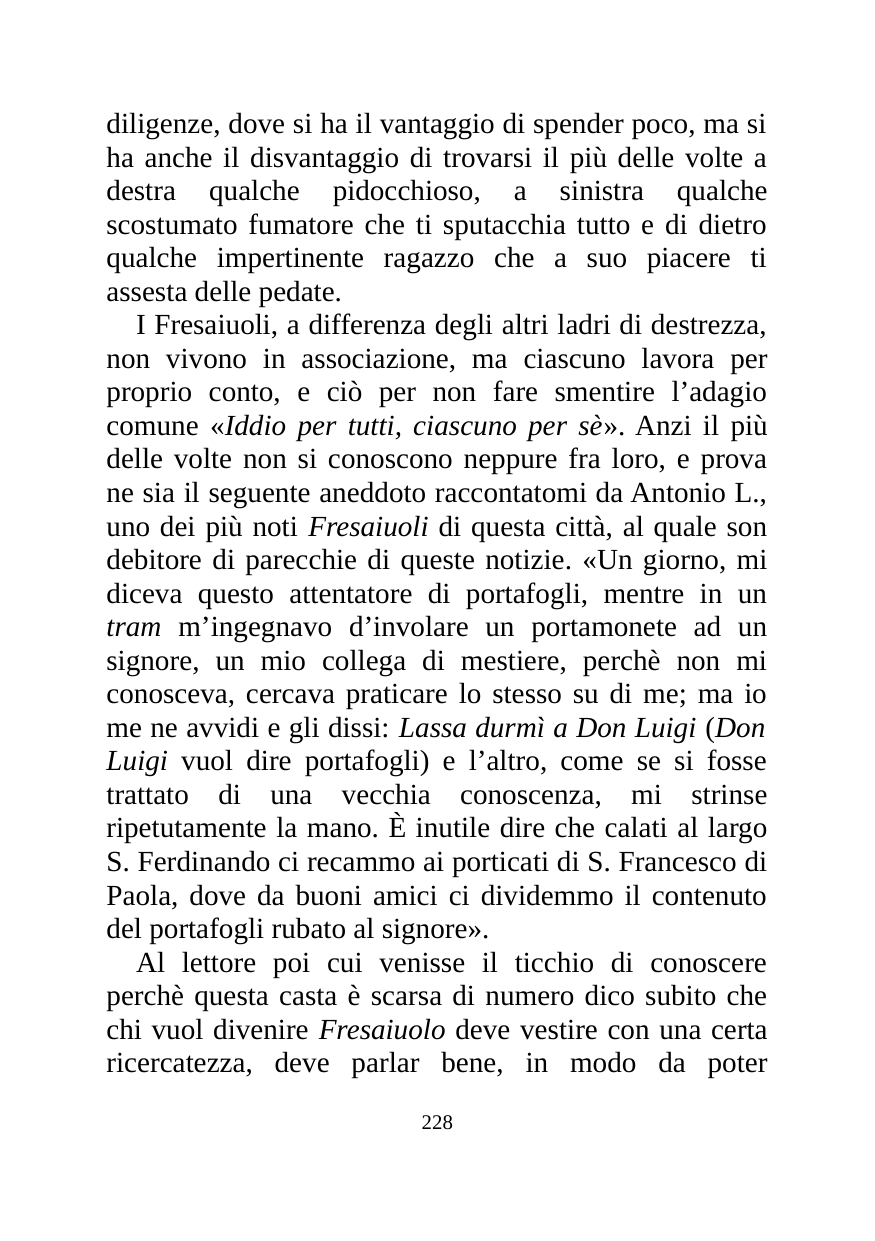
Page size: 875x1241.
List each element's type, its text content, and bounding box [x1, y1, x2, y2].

text I Fresaiuoli, a differenza degli altri ladri di destrezza, non vivono in associazione, ma ciascuno lavora per proprio conto, e ciò per non fare smentire l’adagio comune «Iddio per tutti, ciascuno per sè». Anzi il più delle volte non si conoscono neppure fra loro, e prova ne sia il seguente aneddoto raccontatomi da Antonio L., uno dei più noti Fresaiuoli di questa città, al quale son debitore di parecchie di queste notizie. «Un giorno, mi diceva questo attentatore di portafogli, mentre in un tram m’ingegnavo d’involare un portamonete ad un signore, un mio collega di mestiere, perchè non mi conosceva, cercava praticare lo stesso su di me; ma io me ne avvidi e gli dissi: Lassa durmì a Don Luigi (Don Luigi vuol dire portafogli) e l’altro, come se si fosse trattato di una vecchia conoscenza, mi strinse ripetutamente la mano. È inutile dire che calati al largo S. Ferdinando ci recammo ai porticati di S. Francesco di Paola, dove da buoni amici ci dividemmo il contenuto del portafogli rubato al signore». [106, 307, 768, 945]
text Al lettore poi cui venisse il ticchio di conoscere perchè questa casta è scarsa di numero dico subito che chi vuol divenire Fresaiuolo deve vestire con una certa ricercatezza, deve parlar bene, in modo da poter [106, 945, 768, 1079]
text diligenze, dove si ha il vantaggio di spender poco, ma si ha anche il disvantaggio di trovarsi il più delle volte a destra qualche pidocchioso, a sinistra qualche scostumato fumatore che ti sputacchia tutto e di dietro qualche impertinente ragazzo che a suo piacere ti assesta delle pedate. [106, 106, 768, 307]
